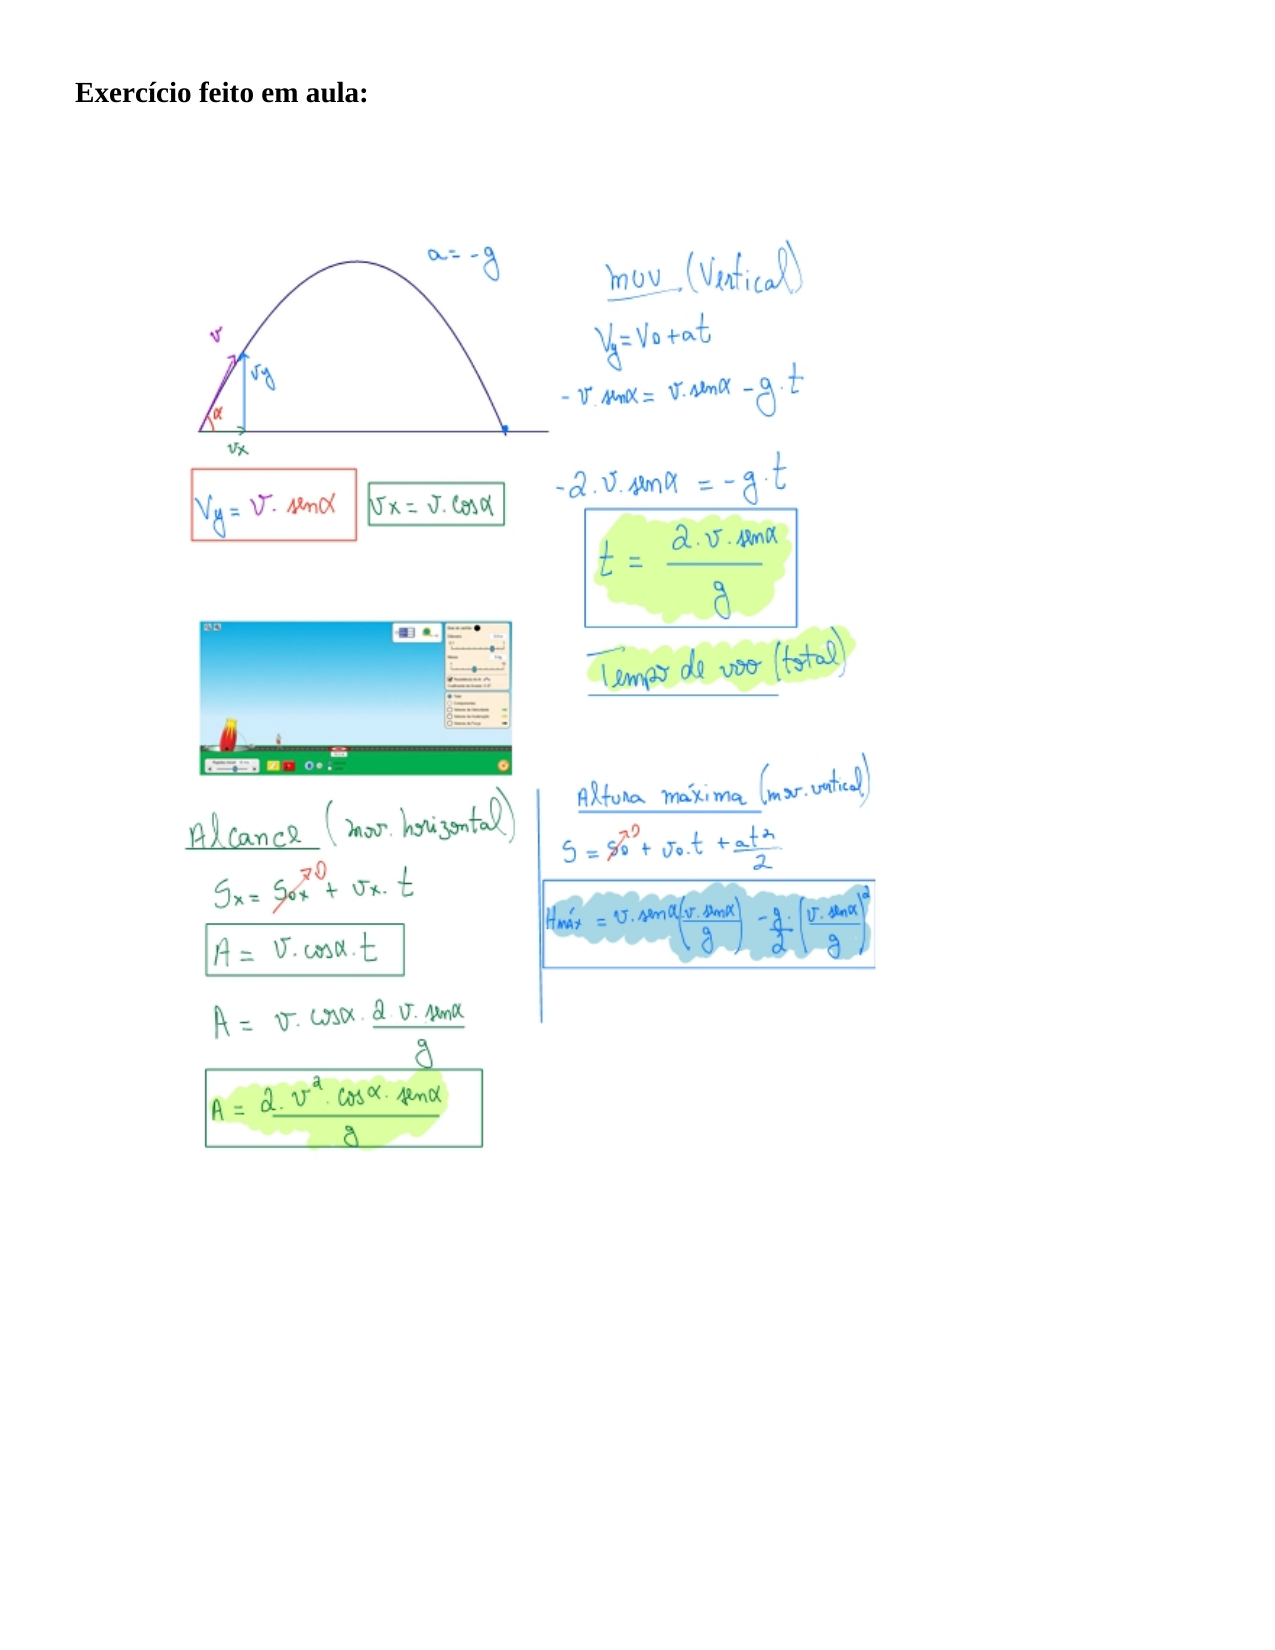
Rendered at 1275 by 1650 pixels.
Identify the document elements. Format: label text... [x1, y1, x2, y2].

picture [75, 127, 961, 1274]
text Exercício feito em aula: [75, 75, 1200, 108]
